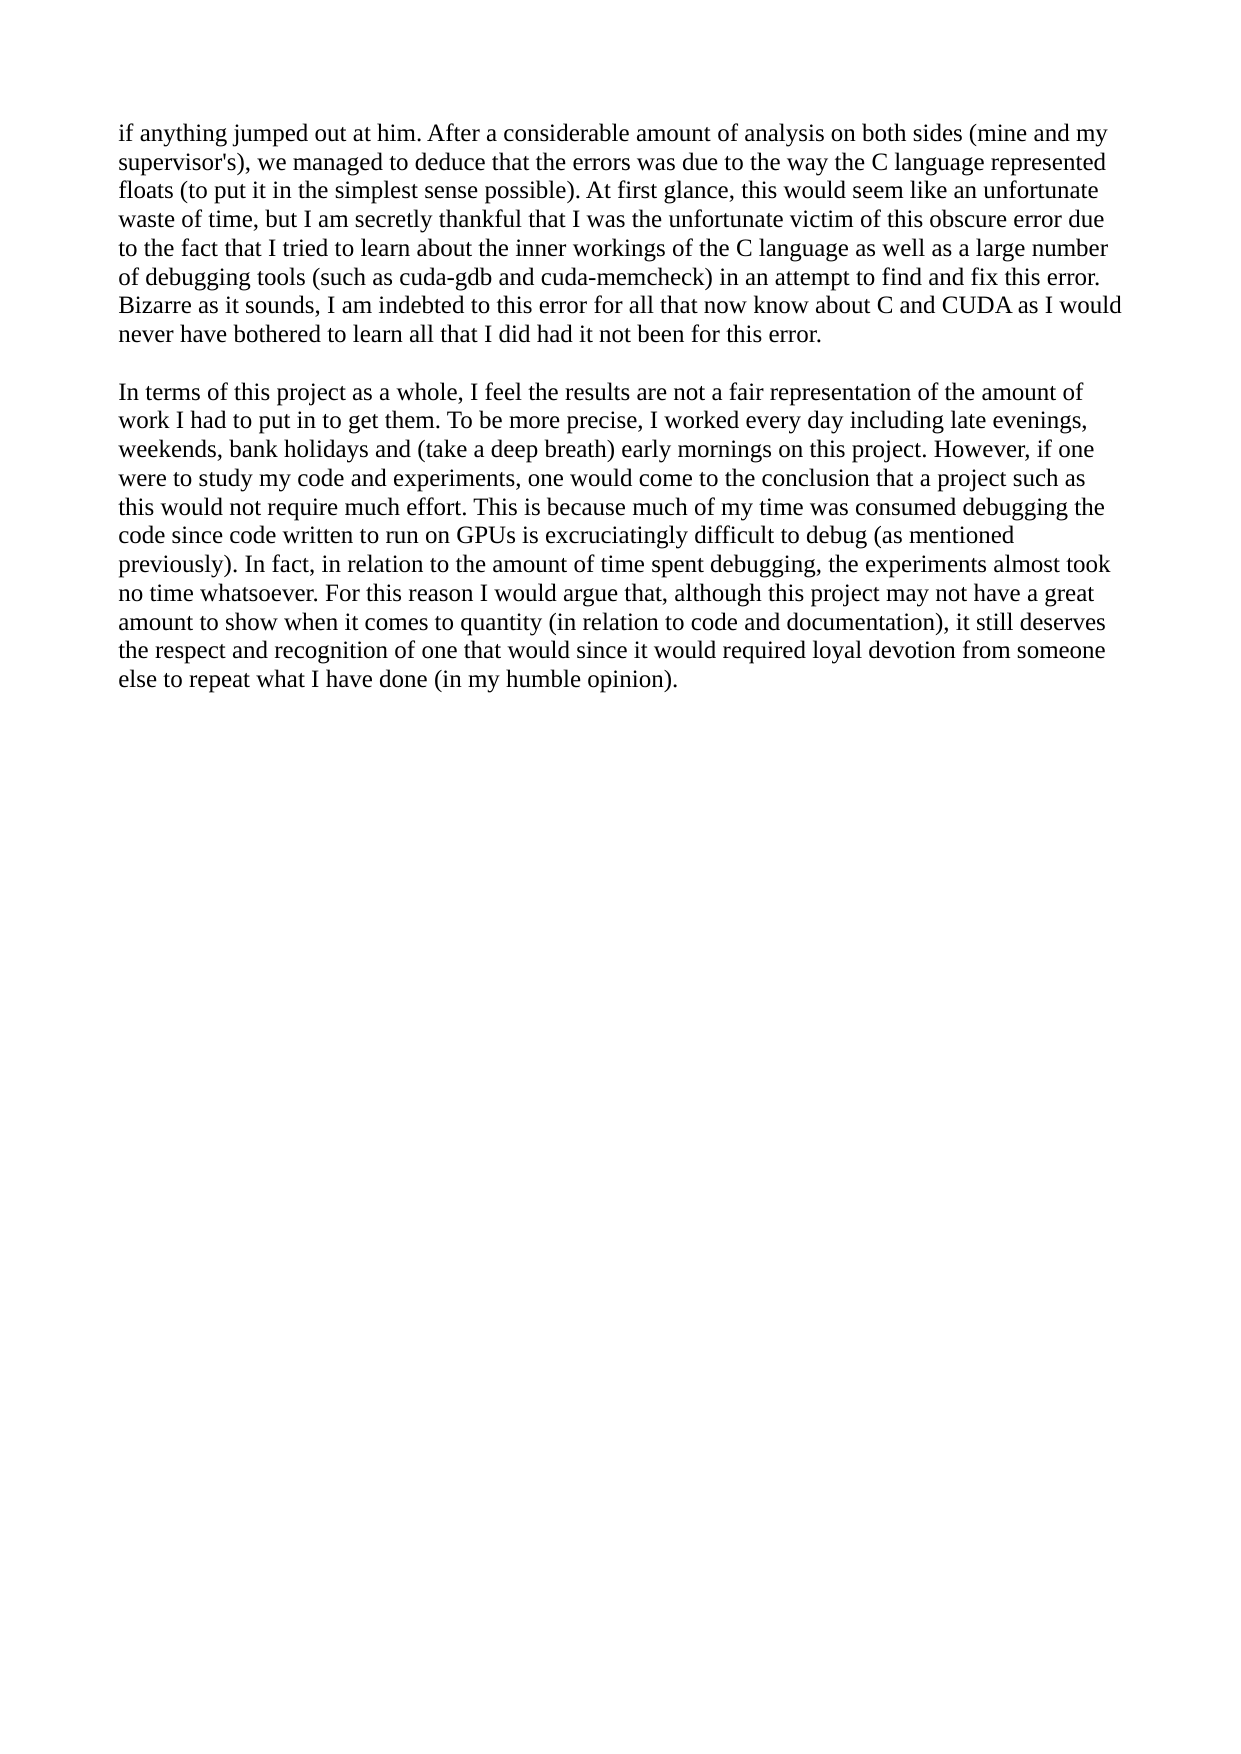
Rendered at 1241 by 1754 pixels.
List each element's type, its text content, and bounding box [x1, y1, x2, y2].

text In terms of this project as a whole, I feel the results are not a fair representation of the amount of work I had to put in to get them. To be more precise, I worked every day including late evenings, weekends, bank holidays and (take a deep breath) early mornings on this project. However, if one were to study my code and experiments, one would come to the conclusion that a project such as this would not require much effort. This is because much of my time was consumed debugging the code since code written to run on GPUs is excruciatingly difficult to debug (as mentioned previously). In fact, in relation to the amount of time spent debugging, the experiments almost took no time whatsoever. For this reason I would argue that, although this project may not have a great amount to show when it comes to quantity (in relation to code and documentation), it still deserves the respect and recognition of one that would since it would required loyal devotion from someone else to repeat what I have done (in my humble opinion). [118, 377, 1122, 693]
text if anything jumped out at him. After a considerable amount of analysis on both sides (mine and my supervisor's), we managed to deduce that the errors was due to the way the C language represented floats (to put it in the simplest sense possible). At first glance, this would seem like an unfortunate waste of time, but I am secretly thankful that I was the unfortunate victim of this obscure error due to the fact that I tried to learn about the inner workings of the C language as well as a large number of debugging tools (such as cuda-gdb and cuda-memcheck) in an attempt to find and fix this error. Bizarre as it sounds, I am indebted to this error for all that now know about C and CUDA as I would never have bothered to learn all that I did had it not been for this error. [118, 118, 1122, 348]
